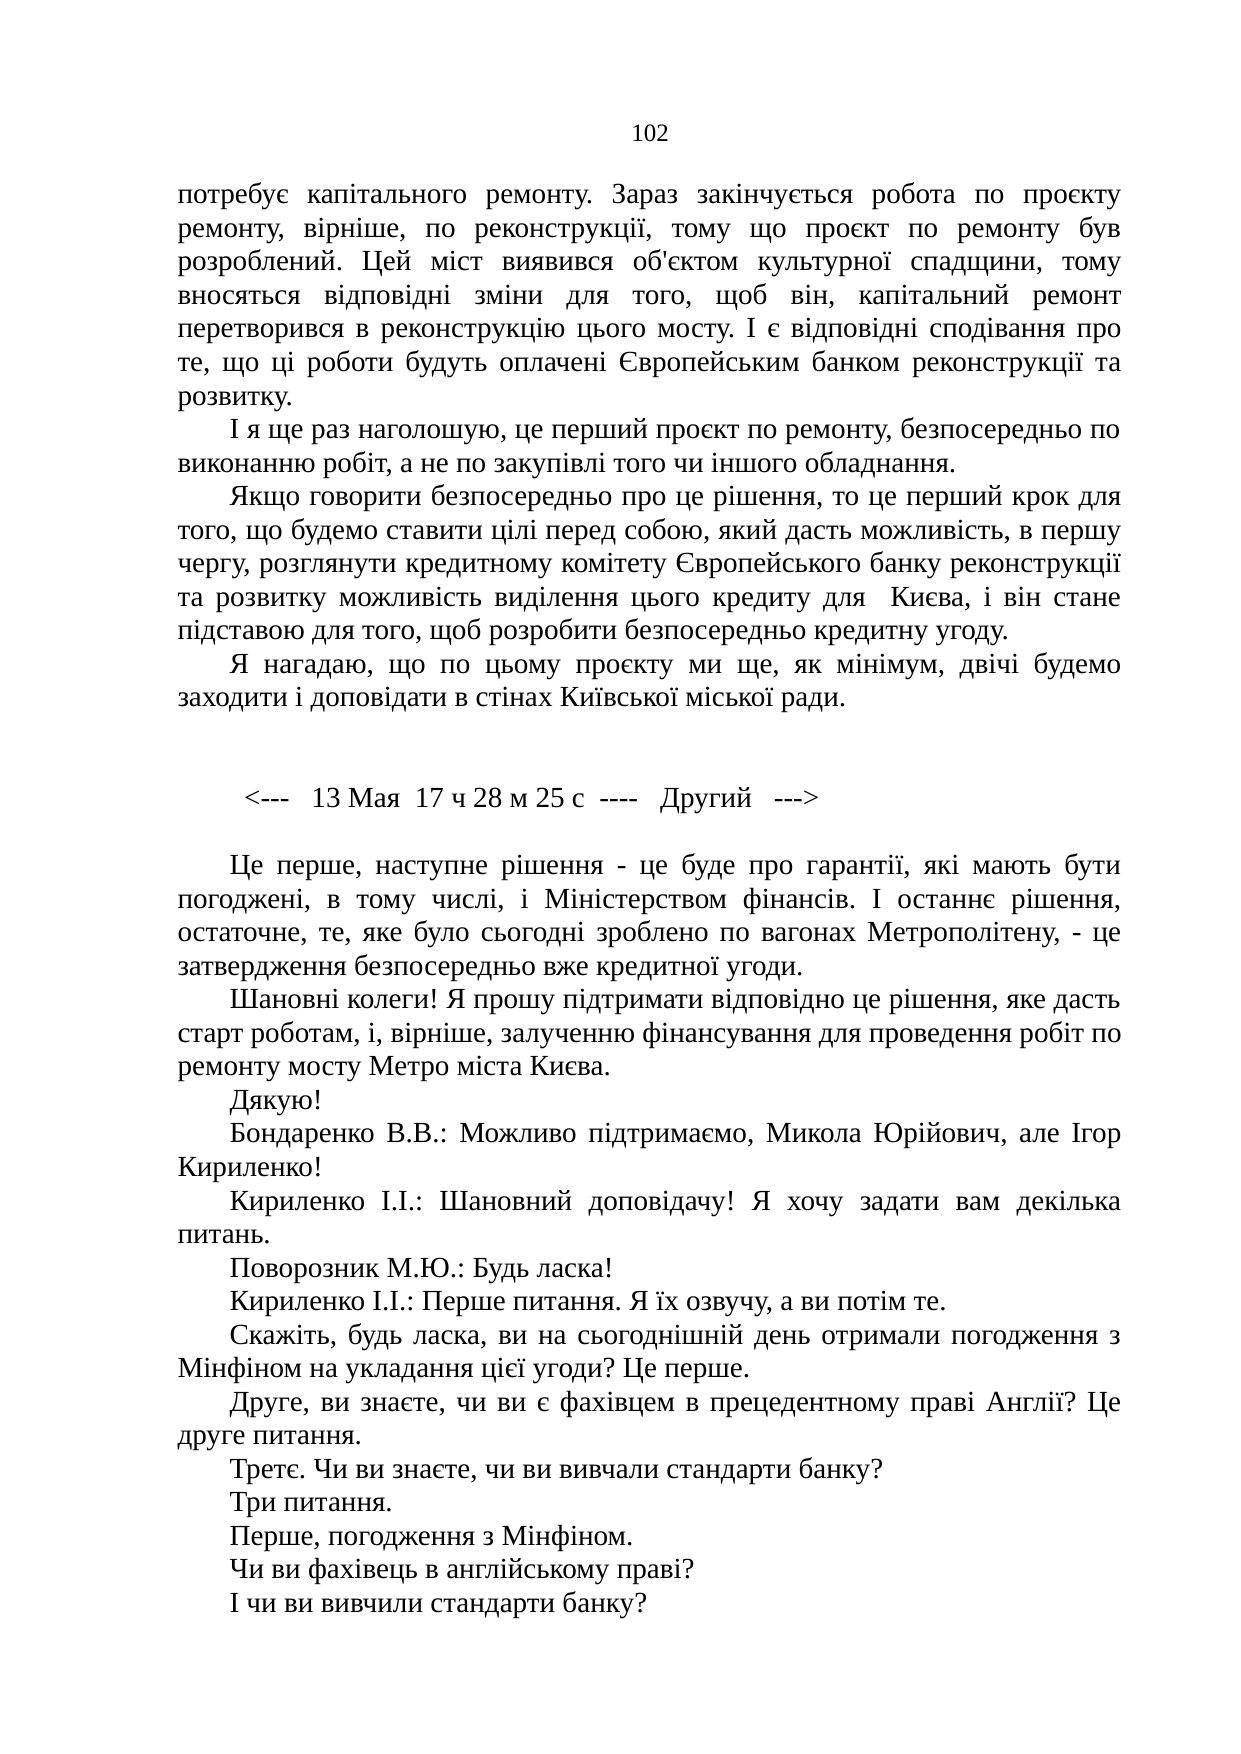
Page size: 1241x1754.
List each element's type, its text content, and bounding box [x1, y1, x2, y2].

text Кириленко І.І.: Перше питання. Я їх озвучу, а ви потім те. [177, 1283, 1122, 1317]
text Друге, ви знаєте, чи ви є фахівцем в прецедентному праві Англії? Це друге питання. [177, 1384, 1122, 1451]
text Чи ви фахівець в англійському праві? [177, 1552, 1122, 1585]
text Я нагадаю, що по цьому проєкту ми ще, як мінімум, двічі будемо заходити і доповідати в стінах Київської міської ради. [177, 646, 1122, 713]
text Перше, погодження з Мінфіном. [177, 1518, 1122, 1552]
text Це перше, наступне рішення - це буде про гарантії, які мають бути погоджені, в тому числі, і Міністерством фінансів. І останнє рішення, остаточне, те, яке було сьогодні зроблено по вагонах Метрополітену, - це затвердження безпосередньо вже кредитної угоди. [177, 847, 1122, 981]
text Бондаренко В.В.: Можливо підтримаємо, Микола Юрійович, але Ігор Кириленко! [177, 1116, 1122, 1183]
text І чи ви вивчили стандарти банку? [177, 1585, 1122, 1619]
text <--- 13 Мая 17 ч 28 м 25 с ---- Другий ---> [177, 780, 1122, 814]
text Третє. Чи ви знаєте, чи ви вивчали стандарти банку? [177, 1451, 1122, 1484]
text Скажіть, будь ласка, ви на сьогоднішній день отримали погодження з Мінфіном на укладання цієї угоди? Це перше. [177, 1317, 1122, 1384]
text Дякую! [177, 1082, 1122, 1116]
text потребує капітального ремонту. Зараз закінчується робота по проєкту ремонту, вірніше, по реконструкції, тому що проєкт по ремонту був розроблений. Цей міст виявився об'єктом культурної спадщини, тому вносяться відповідні зміни для того, щоб він, капітальний ремонт перетворився в реконструкцію цього мосту. І є відповідні сподівання про те, що ці роботи будуть оплачені Європейським банком реконструкції та розвитку. [177, 176, 1122, 411]
text Кириленко І.І.: Шановний доповідачу! Я хочу задати вам декілька питань. [177, 1183, 1122, 1250]
text Якщо говорити безпосередньо про це рішення, то це перший крок для того, що будемо ставити цілі перед собою, який дасть можливість, в першу чергу, розглянути кредитному комітету Європейського банку реконструкції та розвитку можливість виділення цього кредиту для Києва, і він стане підставою для того, щоб розробити безпосередньо кредитну угоду. [177, 478, 1122, 646]
text Поворозник М.Ю.: Будь ласка! [177, 1250, 1122, 1283]
text Шановні колеги! Я прошу підтримати відповідно це рішення, яке дасть старт роботам, і, вірніше, залученню фінансування для проведення робіт по ремонту мосту Метро міста Києва. [177, 981, 1122, 1082]
text Три питання. [177, 1484, 1122, 1518]
text І я ще раз наголошую, це перший проєкт по ремонту, безпосередньо по виконанню робіт, а не по закупівлі того чи іншого обладнання. [177, 411, 1122, 478]
